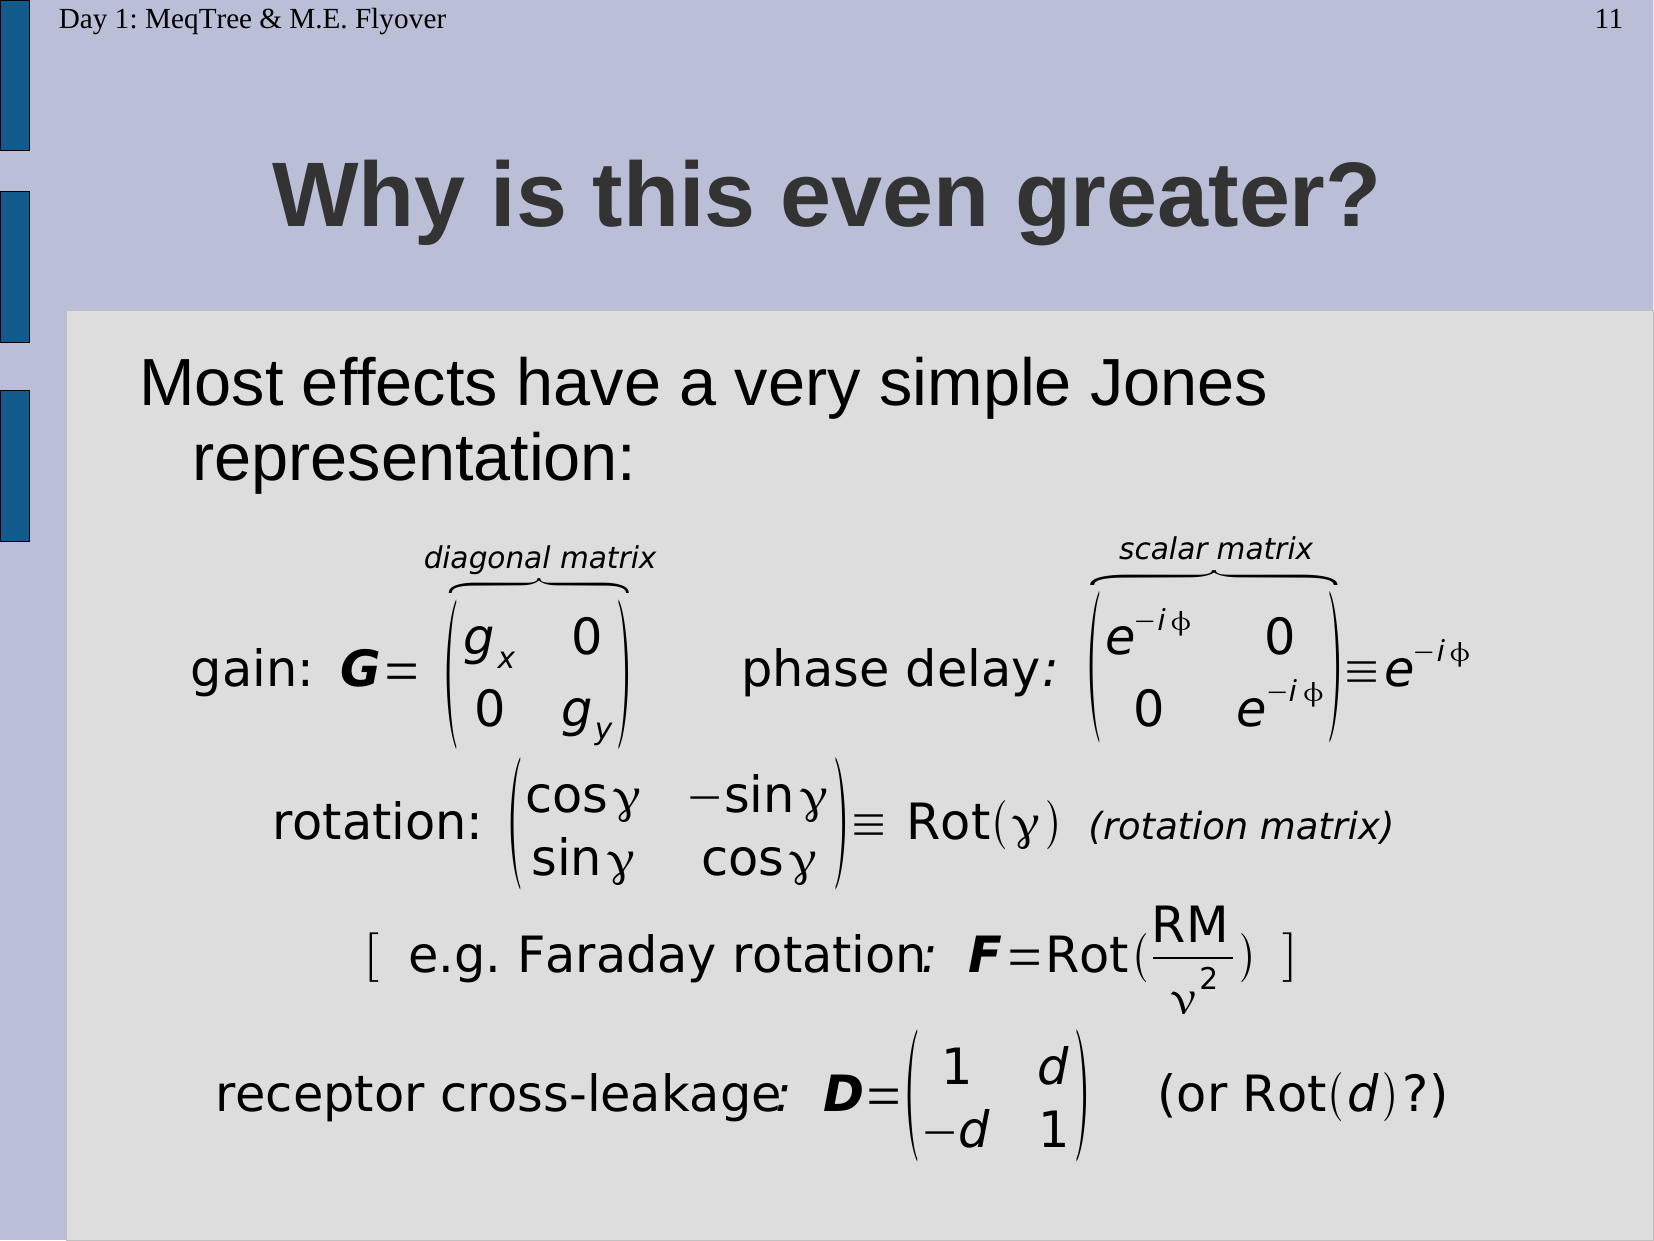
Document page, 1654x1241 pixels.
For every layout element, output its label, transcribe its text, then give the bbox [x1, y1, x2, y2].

chart [184, 531, 1477, 1165]
list Most effects have a very simple Jones representation: [121, 344, 1534, 562]
title Why is this even greater? [121, 91, 1534, 299]
